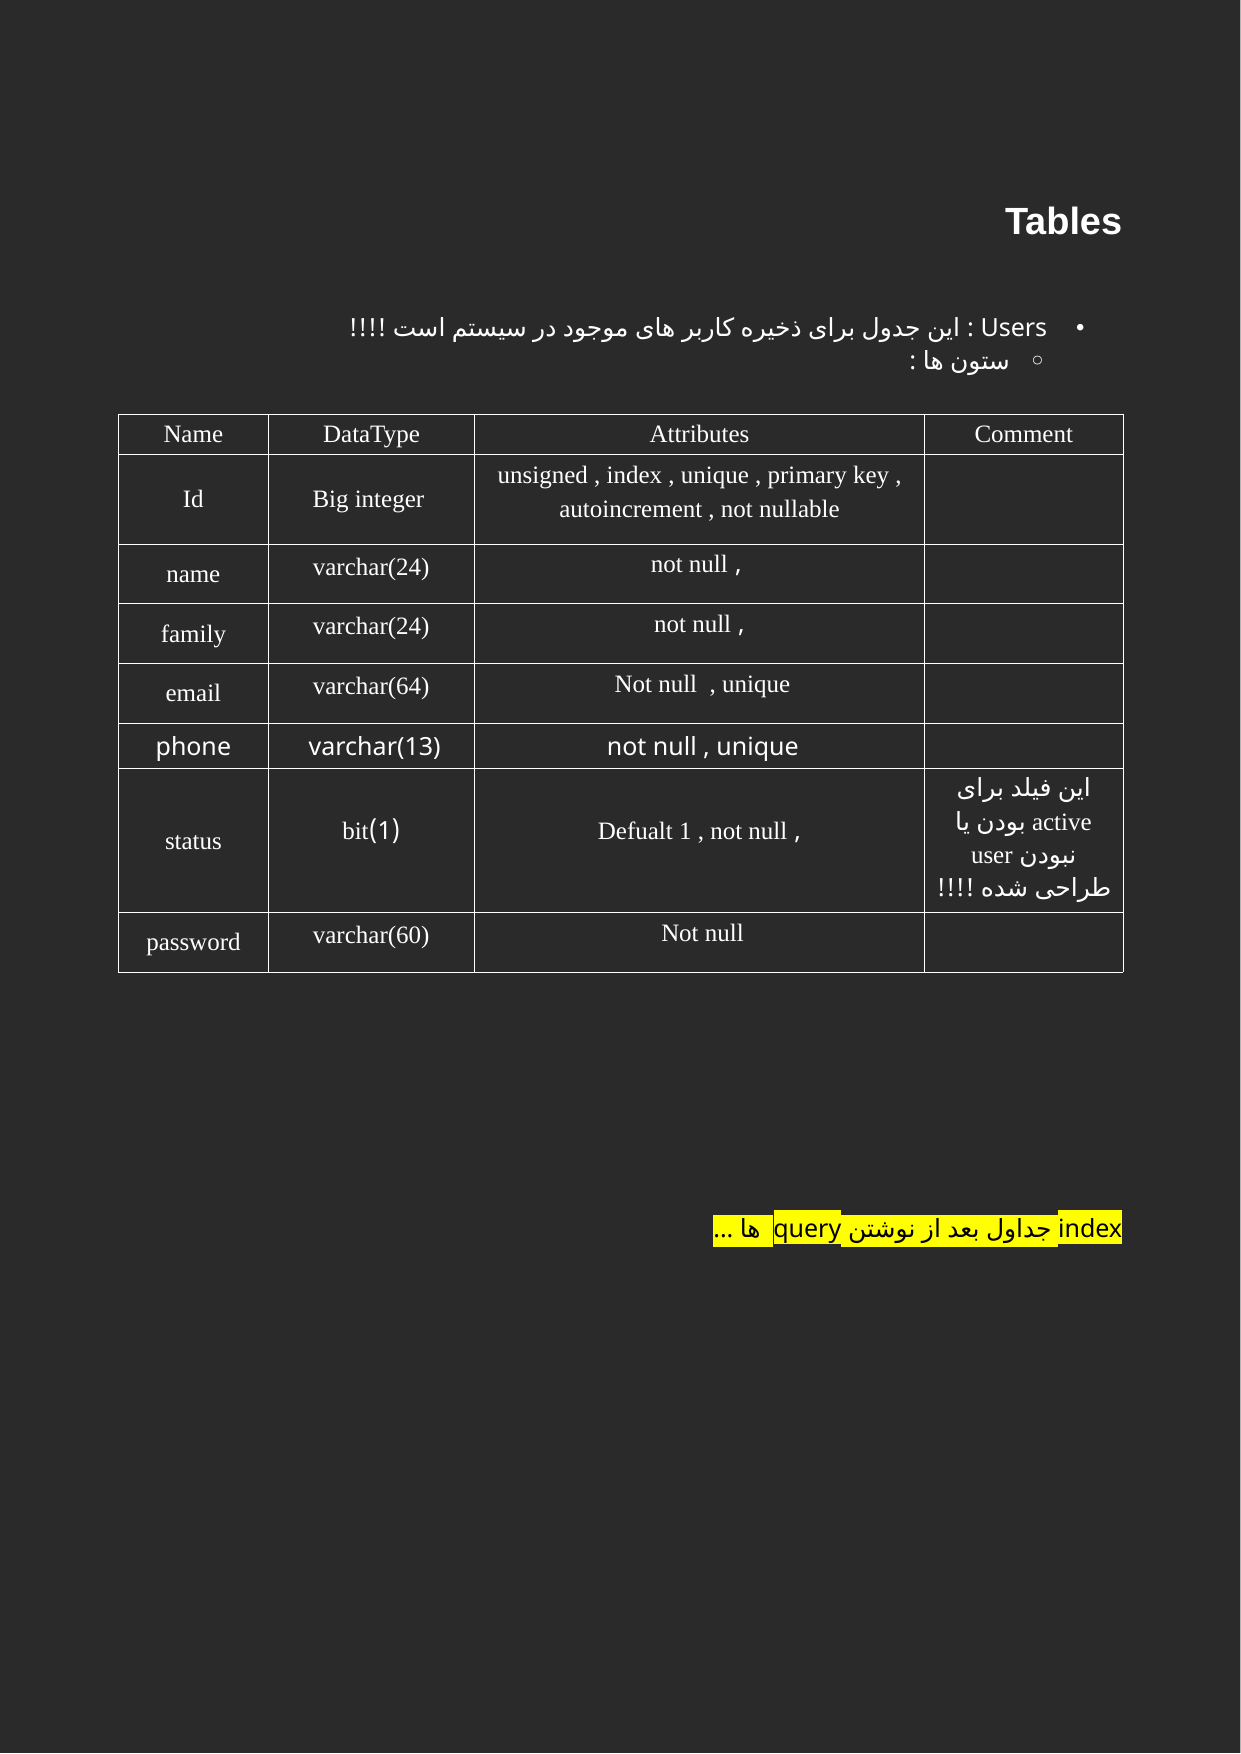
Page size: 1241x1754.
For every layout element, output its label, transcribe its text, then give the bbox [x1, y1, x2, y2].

list Users : این جدول برای ذخیره کاربر های موجود در سیستم است !!!! [118, 310, 1085, 347]
table_header Name [119, 415, 268, 454]
subtitle Tables [118, 198, 1122, 242]
table_header Comment [925, 415, 1123, 454]
table_cell , not null [475, 545, 924, 603]
table_cell Id [119, 455, 268, 543]
table_header Attributes [475, 415, 924, 454]
list ستون ها : [118, 347, 1047, 380]
table_cell varchar(60) [269, 913, 474, 972]
table_cell این فیلد برای active بودن یا نبودن user طراحی شده !!!! [925, 769, 1123, 912]
table_cell family [119, 604, 268, 663]
table_cell password [119, 913, 268, 972]
table_cell not null , unique [475, 724, 924, 768]
table_header DataType [269, 415, 474, 454]
table_cell [925, 664, 1123, 722]
table_cell [925, 604, 1123, 663]
table_cell [925, 455, 1123, 543]
table_cell Not null , unique [475, 664, 924, 722]
table_cell Not null [475, 913, 924, 972]
table_cell , Defualt 1 , not null [475, 769, 924, 912]
table_cell varchar(13) [269, 724, 474, 768]
table_cell varchar(24) [269, 604, 474, 663]
table_cell status [119, 769, 268, 912]
table_cell [925, 724, 1123, 768]
table_cell Big integer [269, 455, 474, 543]
table_cell [925, 545, 1123, 603]
text index جداول بعد از نوشتن query ها ... [118, 1210, 1122, 1247]
table_cell varchar(24) [269, 545, 474, 603]
table_cell , not null [475, 604, 924, 663]
table_cell email [119, 664, 268, 722]
table_cell (1)bit [269, 769, 474, 912]
table_cell varchar(64) [269, 664, 474, 722]
table_cell name [119, 545, 268, 603]
table_cell unsigned , index , unique , primary key , autoincrement , not nullable [475, 455, 924, 543]
table_cell [925, 913, 1123, 972]
table_cell phone [119, 724, 268, 768]
